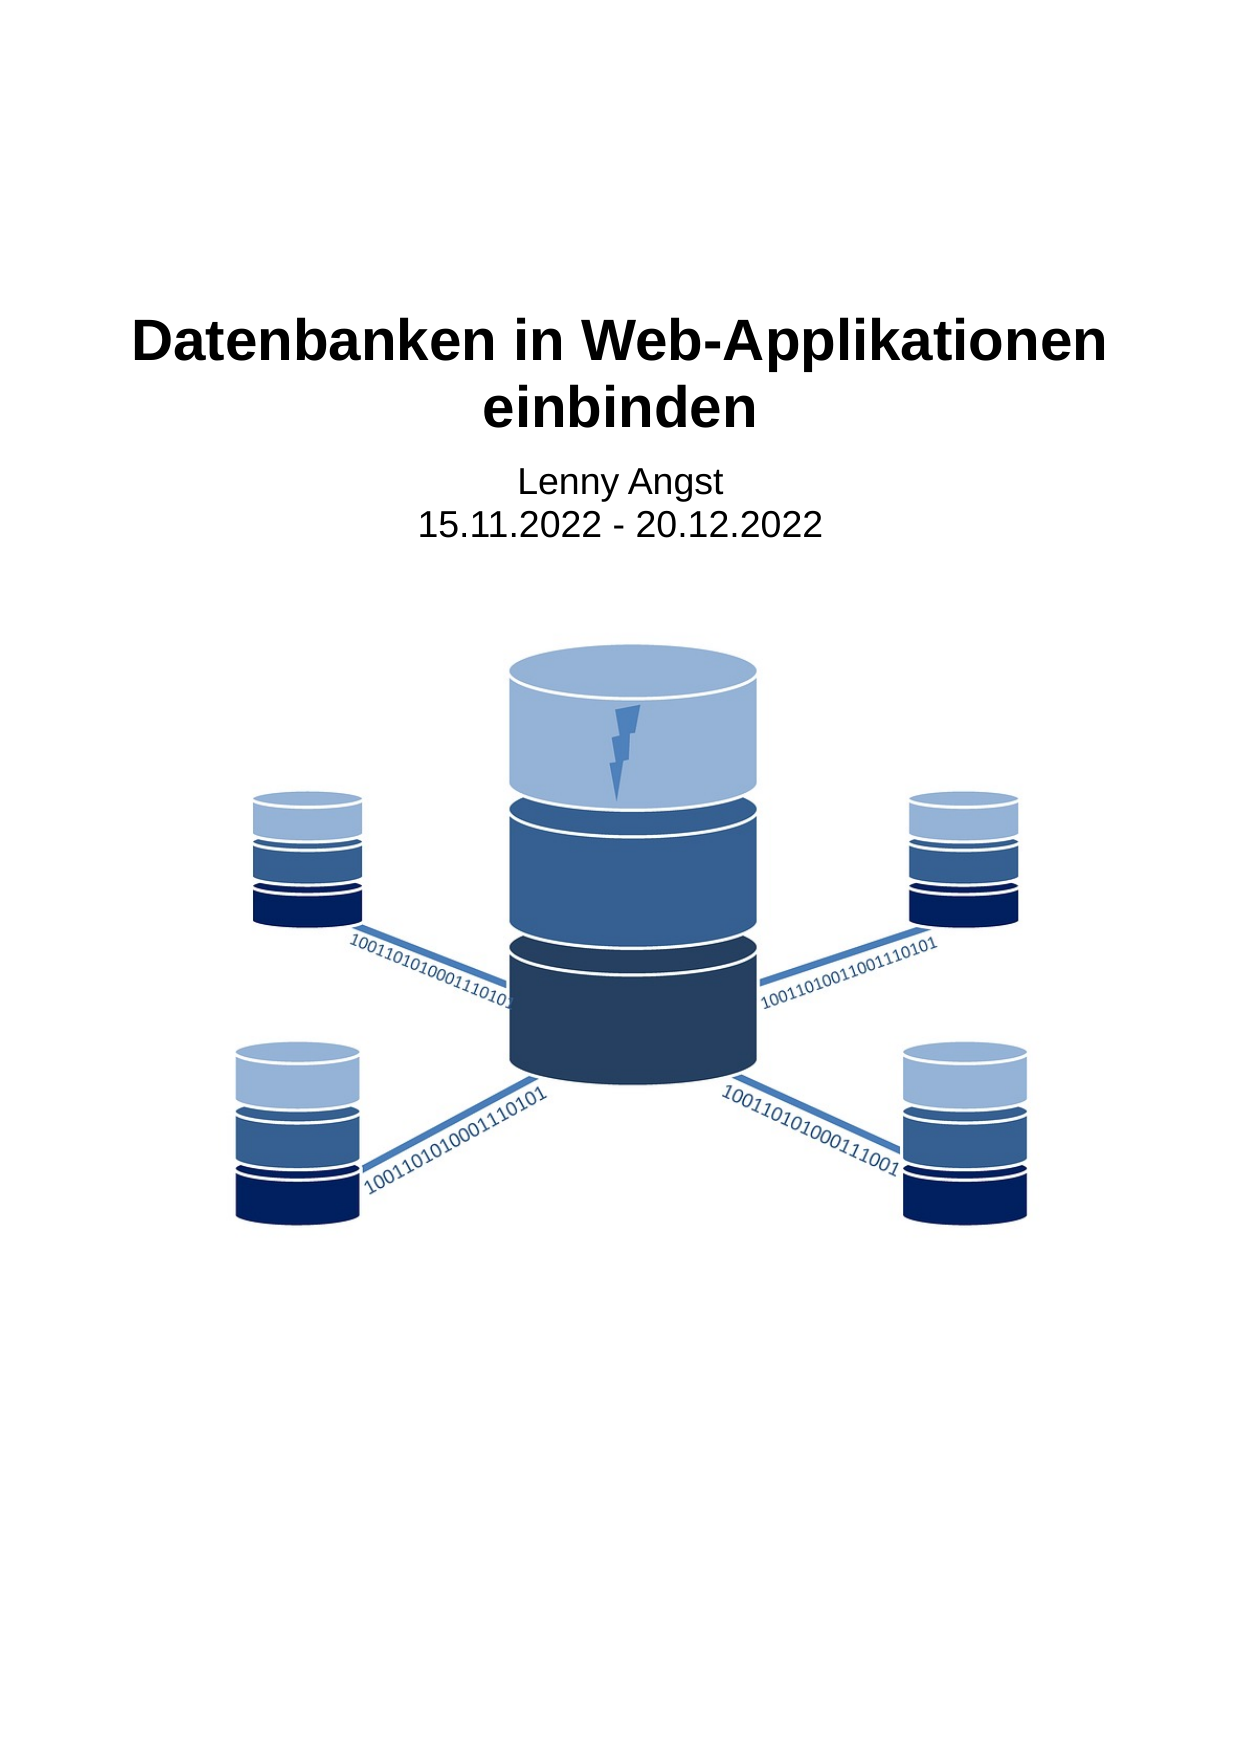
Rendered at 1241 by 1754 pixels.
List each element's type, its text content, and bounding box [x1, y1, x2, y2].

title Datenbanken in Web-Applikationen einbinden [118, 306, 1122, 440]
picture [118, 617, 1123, 1275]
subtitle Lenny Angst 15.11.2022 - 20.12.2022 [118, 459, 1122, 545]
